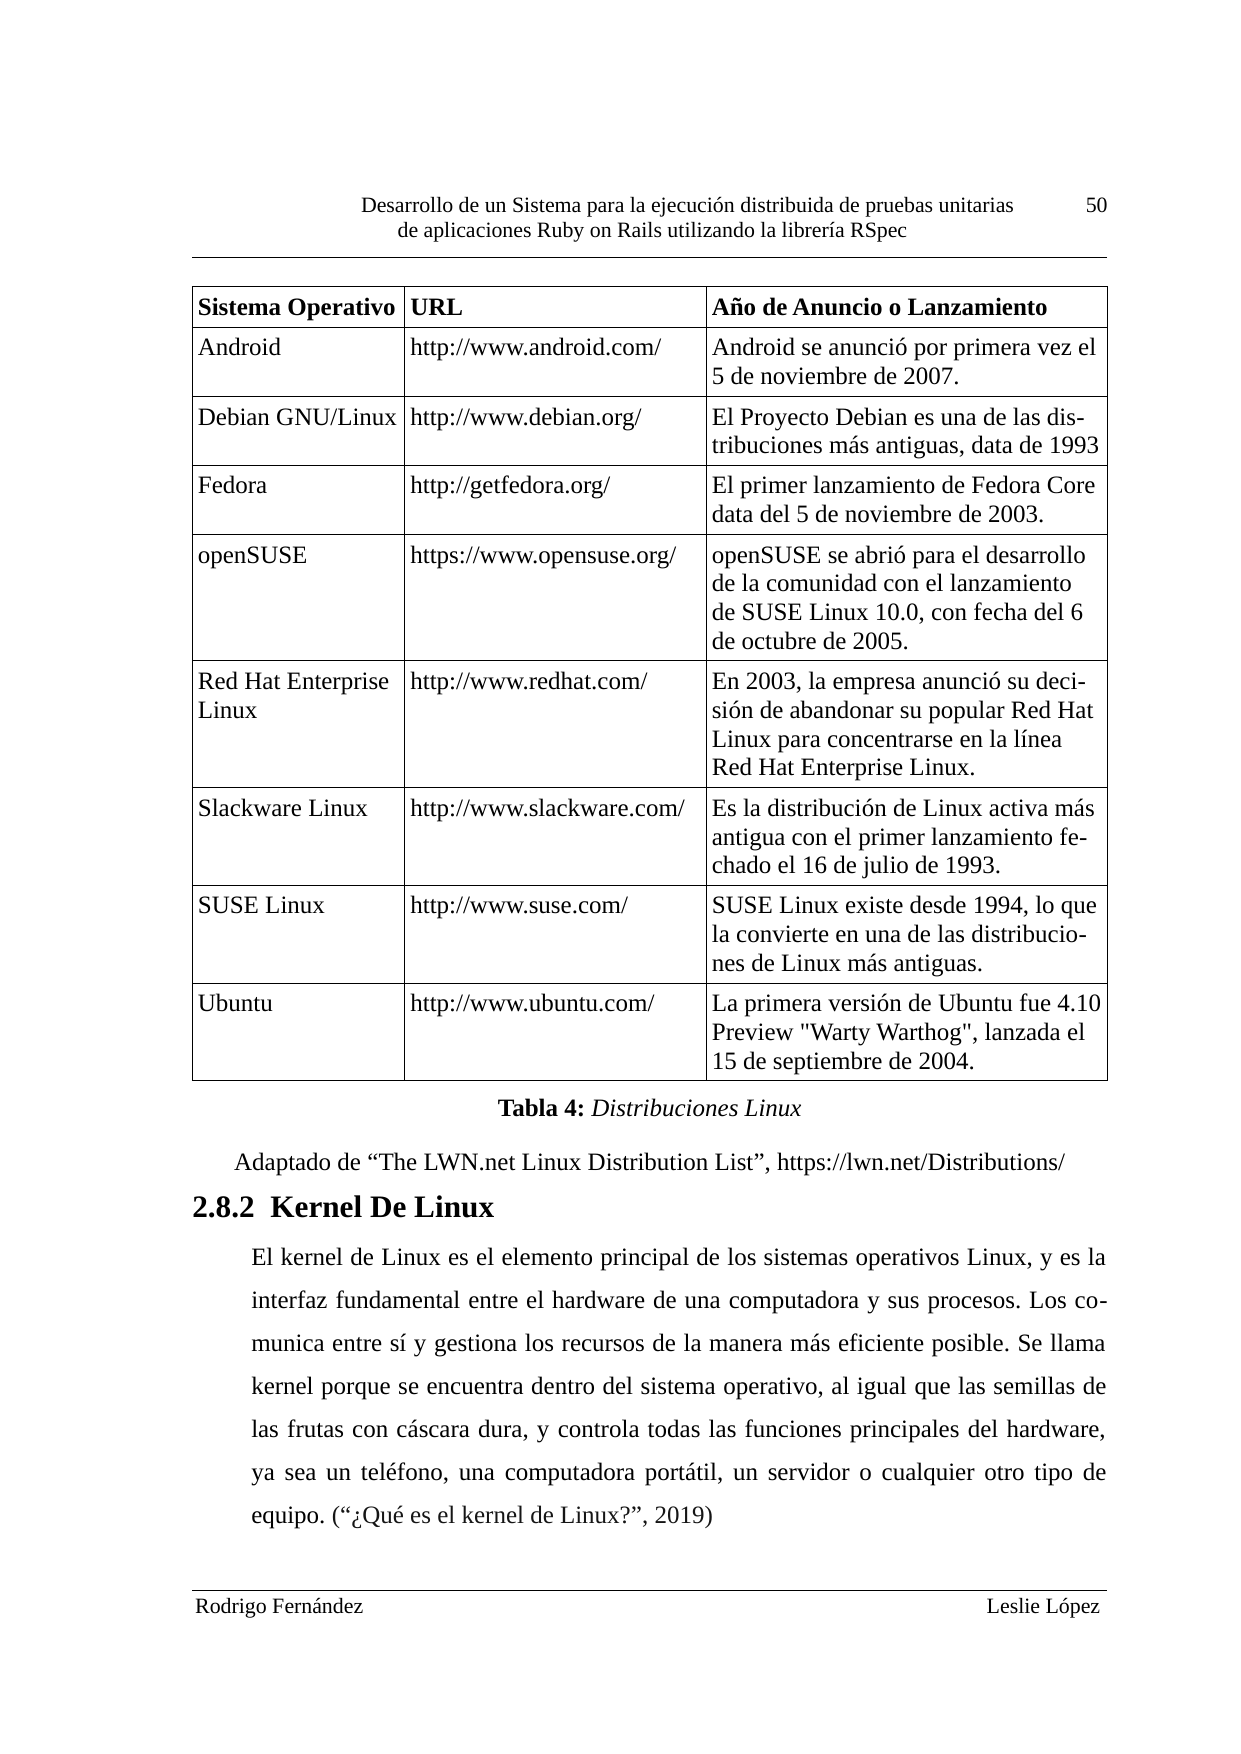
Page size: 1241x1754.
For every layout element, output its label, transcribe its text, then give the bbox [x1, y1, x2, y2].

table_cell http://www.android.com/ [405, 328, 706, 396]
table_cell openSUSE [193, 535, 404, 660]
table_header Sistema Operativo [193, 287, 404, 327]
table_cell El Proyecto Debian es una de las dis­tribuciones más antiguas, data de 1993 [707, 397, 1107, 465]
table_cell http://www.slackware.com/ [405, 788, 706, 885]
text Adaptado de “The LWN.net Linux Distribution List”, https://lwn.net/Distributions/ [192, 1147, 1107, 1176]
table_cell El primer lanzamiento de Fedora Core data del 5 de noviembre de 2003. [707, 466, 1107, 534]
table_cell openSUSE se abrió para el desarrollo de la comunidad con el lanzamiento de SUSE Linux 10.0, con fecha del 6 de octubre de 2005. [707, 535, 1107, 660]
table_cell SUSE Linux [193, 886, 404, 983]
table_cell Android [193, 328, 404, 396]
table_cell http://www.ubuntu.com/ [405, 984, 706, 1080]
table_cell Red Hat Enterprise Linux [193, 661, 404, 787]
text El kernel de Linux es el elemento principal de los sistemas operativos Linux, y es la interfaz fundamental entre el hardware de una computadora y sus procesos. Los co­munica entre sí y gestiona los recursos de la manera más eficiente posible. Se llama kernel porque se encuentra dentro del sistema operativo, al igual que las semillas de las frutas con cáscara dura, y controla todas las funciones principales del hardware, ya sea un teléfono, una computadora portátil, un servidor o cualquier otro tipo de equipo. (“¿Qué es el kernel de Linux?”, 2019) [251, 1242, 1107, 1529]
table_header Año de Anuncio o Lanzamiento [707, 287, 1107, 327]
table_header URL [405, 287, 706, 327]
table_cell La primera versión de Ubuntu fue 4.10 Preview "Warty Warthog", lanzada el 15 de septiembre de 2004. [707, 984, 1107, 1080]
subtitle Kernel de Linux [192, 1188, 1107, 1224]
table_cell Fedora [193, 466, 404, 534]
table_cell Ubuntu [193, 984, 404, 1080]
table_cell En 2003, la empresa anunció su deci­sión de abandonar su popular Red Hat Linux para concentrarse en la línea Red Hat Enterprise Linux. [707, 661, 1107, 787]
table_cell Debian GNU/Linux [193, 397, 404, 465]
table_cell Slackware Linux [193, 788, 404, 885]
text Tabla 4: Distribuciones Linux [192, 1093, 1107, 1122]
table_cell Es la distribución de Linux activa más antigua con el primer lanzamiento fe­chado el 16 de julio de 1993. [707, 788, 1107, 885]
table_cell http://www.debian.org/ [405, 397, 706, 465]
table_cell https://www.opensuse.org/ [405, 535, 706, 660]
table_cell http://www.suse.com/ [405, 886, 706, 983]
table_cell Android se anunció por primera vez el 5 de noviembre de 2007. [707, 328, 1107, 396]
table_cell SUSE Linux existe desde 1994, lo que la convierte en una de las distribucio­nes de Linux más antiguas. [707, 886, 1107, 983]
table_cell http://www.redhat.com/ [405, 661, 706, 787]
table_cell http://getfedora.org/ [405, 466, 706, 534]
